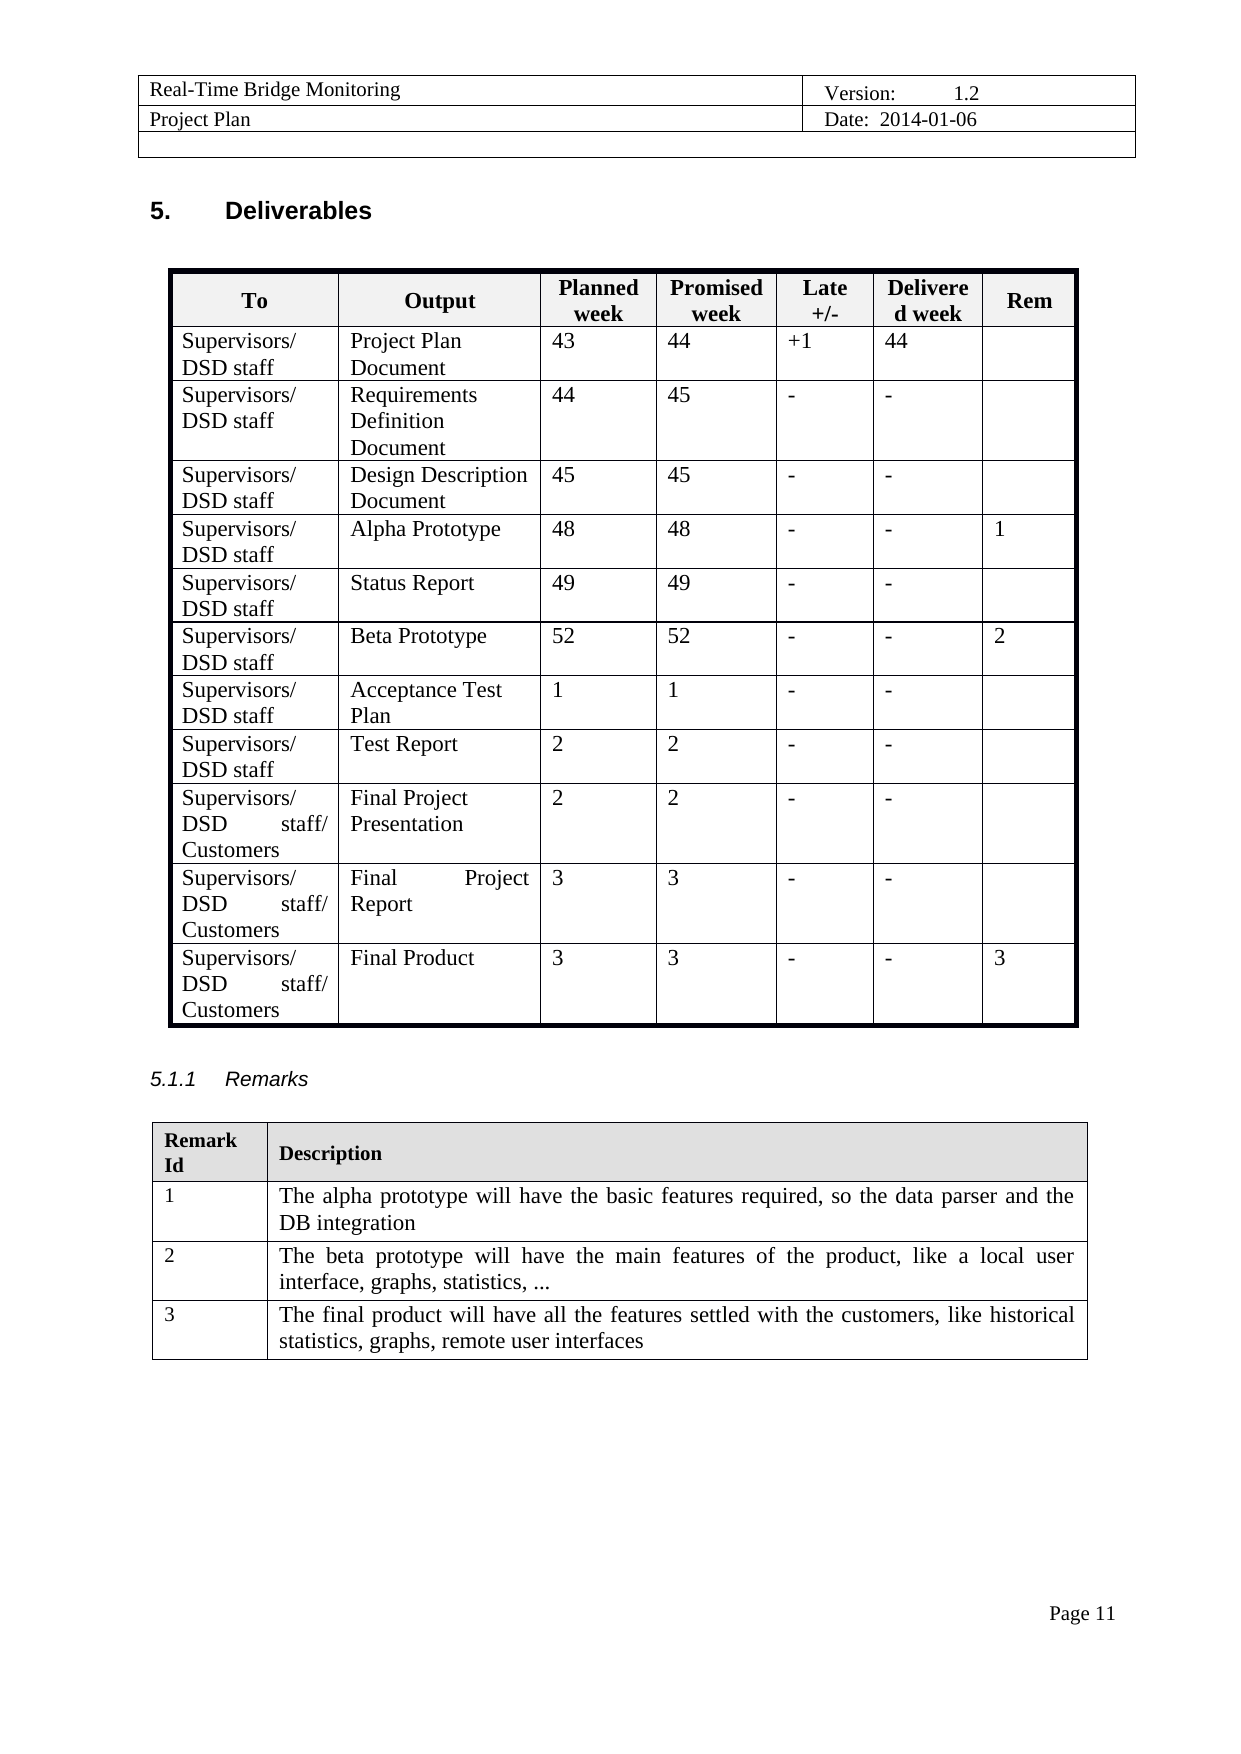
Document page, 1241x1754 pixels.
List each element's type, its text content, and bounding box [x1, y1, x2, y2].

table_cell Alpha Prototype [339, 515, 540, 568]
table_cell 1 [657, 676, 776, 729]
table_cell - [874, 676, 982, 729]
table_cell Supervisors/ DSD staff [173, 515, 338, 568]
table_cell 1 [541, 676, 656, 729]
table_cell 43 [541, 327, 656, 380]
table_cell Requirements Definition Document [339, 381, 540, 460]
table_cell [983, 864, 1074, 943]
table_cell - [874, 623, 982, 675]
table_cell 48 [657, 515, 776, 568]
table_cell Final Project Presentation [339, 784, 540, 863]
table_cell Final Project Report [339, 864, 540, 943]
table_cell 48 [541, 515, 656, 568]
table_cell 44 [657, 327, 776, 380]
table_cell - [777, 864, 873, 943]
table_cell - [874, 381, 982, 460]
table_cell Project Plan Document [339, 327, 540, 380]
table_cell The final product will have all the features settled with the customers, like historical statistics, graphs, remote user interfaces [268, 1301, 1087, 1359]
table_header Promised week [657, 274, 776, 326]
table_cell 3 [541, 864, 656, 943]
table_cell 3 [541, 944, 656, 1023]
table_cell 44 [541, 381, 656, 460]
table_cell +1 [777, 327, 873, 380]
table_cell [983, 676, 1074, 729]
table_cell Supervisors/ DSD staff [173, 461, 338, 514]
table_cell 3 [983, 944, 1074, 1023]
table_cell 2 [541, 784, 656, 863]
table_cell Supervisors/ DSD staff [173, 730, 338, 783]
table_cell [983, 381, 1074, 460]
table_cell - [874, 944, 982, 1023]
table_cell 52 [541, 623, 656, 675]
table_cell 45 [657, 381, 776, 460]
table_cell 2 [657, 730, 776, 783]
table_cell 49 [541, 569, 656, 621]
table_cell 1 [153, 1182, 267, 1241]
table_header To [173, 274, 338, 326]
table_header Description [268, 1123, 1087, 1181]
table_cell 2 [657, 784, 776, 863]
table_cell Final Product [339, 944, 540, 1023]
table_cell [983, 784, 1074, 863]
table_cell Supervisors/ DSD staff [173, 381, 338, 460]
table_cell Supervisors/ DSD staff [173, 623, 338, 675]
table_cell Supervisors/ DSD staff [173, 676, 338, 729]
table_header Rem [983, 274, 1074, 326]
table_cell - [874, 730, 982, 783]
table_cell - [777, 623, 873, 675]
table_cell Supervisors/ DSD staff/ Customers [173, 944, 338, 1023]
table_cell 52 [657, 623, 776, 675]
table_header Delivered week [874, 274, 982, 326]
table_cell 2 [983, 623, 1074, 675]
table_cell - [777, 784, 873, 863]
table_cell Design Description Document [339, 461, 540, 514]
table_cell - [874, 461, 982, 514]
table_cell Supervisors/ DSD staff/ Customers [173, 784, 338, 863]
table_cell - [874, 864, 982, 943]
table_cell - [777, 569, 873, 621]
table_cell Supervisors/ DSD staff [173, 569, 338, 621]
table_cell - [777, 461, 873, 514]
table_cell [983, 569, 1074, 621]
subtitle Deliverables [150, 196, 1090, 224]
table_cell Supervisors/ DSD staff [173, 327, 338, 380]
table_cell - [777, 944, 873, 1023]
table_cell Status Report [339, 569, 540, 621]
table_cell Acceptance Test Plan [339, 676, 540, 729]
table_cell - [874, 569, 982, 621]
table_cell 3 [657, 944, 776, 1023]
table_cell 3 [153, 1301, 267, 1359]
table_cell 3 [657, 864, 776, 943]
subtitle Remarks [150, 1066, 1090, 1091]
table_cell Test Report [339, 730, 540, 783]
table_cell 44 [874, 327, 982, 380]
table_header Late +/- [777, 274, 873, 326]
table_cell 2 [541, 730, 656, 783]
table_cell [983, 730, 1074, 783]
table_cell - [777, 381, 873, 460]
table_cell 45 [657, 461, 776, 514]
table_cell - [777, 676, 873, 729]
table_header Output [339, 274, 540, 326]
table_cell The beta prototype will have the main features of the product, like a local user interface, graphs, statistics, ... [268, 1242, 1087, 1300]
table_cell 45 [541, 461, 656, 514]
table_cell 2 [153, 1242, 267, 1300]
table_cell 1 [983, 515, 1074, 568]
table_cell - [874, 515, 982, 568]
table_cell - [777, 730, 873, 783]
table_cell 49 [657, 569, 776, 621]
table_cell Supervisors/ DSD staff/ Customers [173, 864, 338, 943]
table_cell [983, 327, 1074, 380]
table_cell [983, 461, 1074, 514]
table_header Remark Id [153, 1123, 267, 1181]
table_header Planned week [541, 274, 656, 326]
table_cell Beta Prototype [339, 623, 540, 675]
table_cell - [874, 784, 982, 863]
table_cell The alpha prototype will have the basic features required, so the data parser and the DB integration [268, 1182, 1087, 1241]
table_cell - [777, 515, 873, 568]
